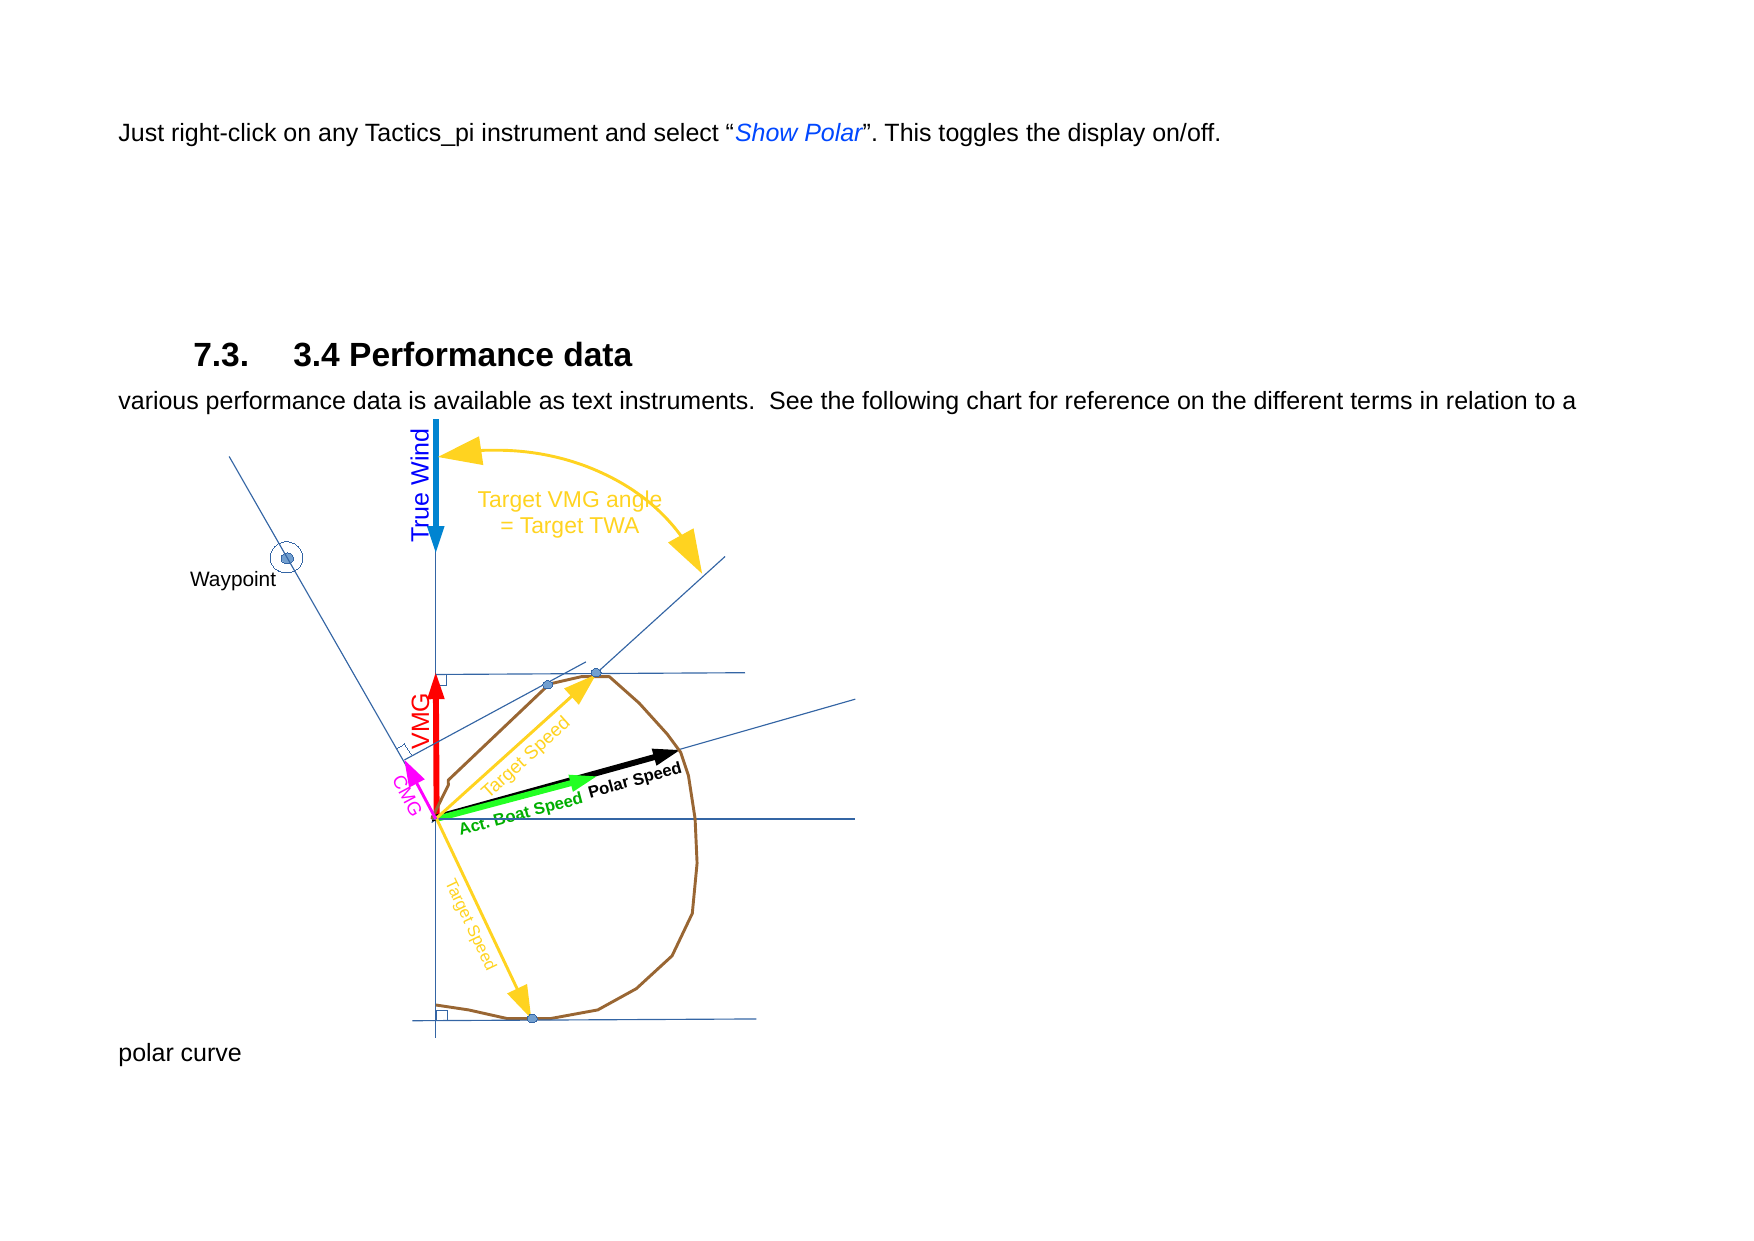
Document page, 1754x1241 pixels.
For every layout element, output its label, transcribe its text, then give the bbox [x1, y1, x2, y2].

text various performance data is available as text instruments. See the following chart for reference on the different terms in relation to a polar curve [118, 386, 1636, 1067]
subtitle 3.4 Performance data [193, 335, 1636, 374]
text Just right-click on any Tactics_pi instrument and select “Show Polar”. This toggles the display on/off. [118, 118, 1636, 147]
